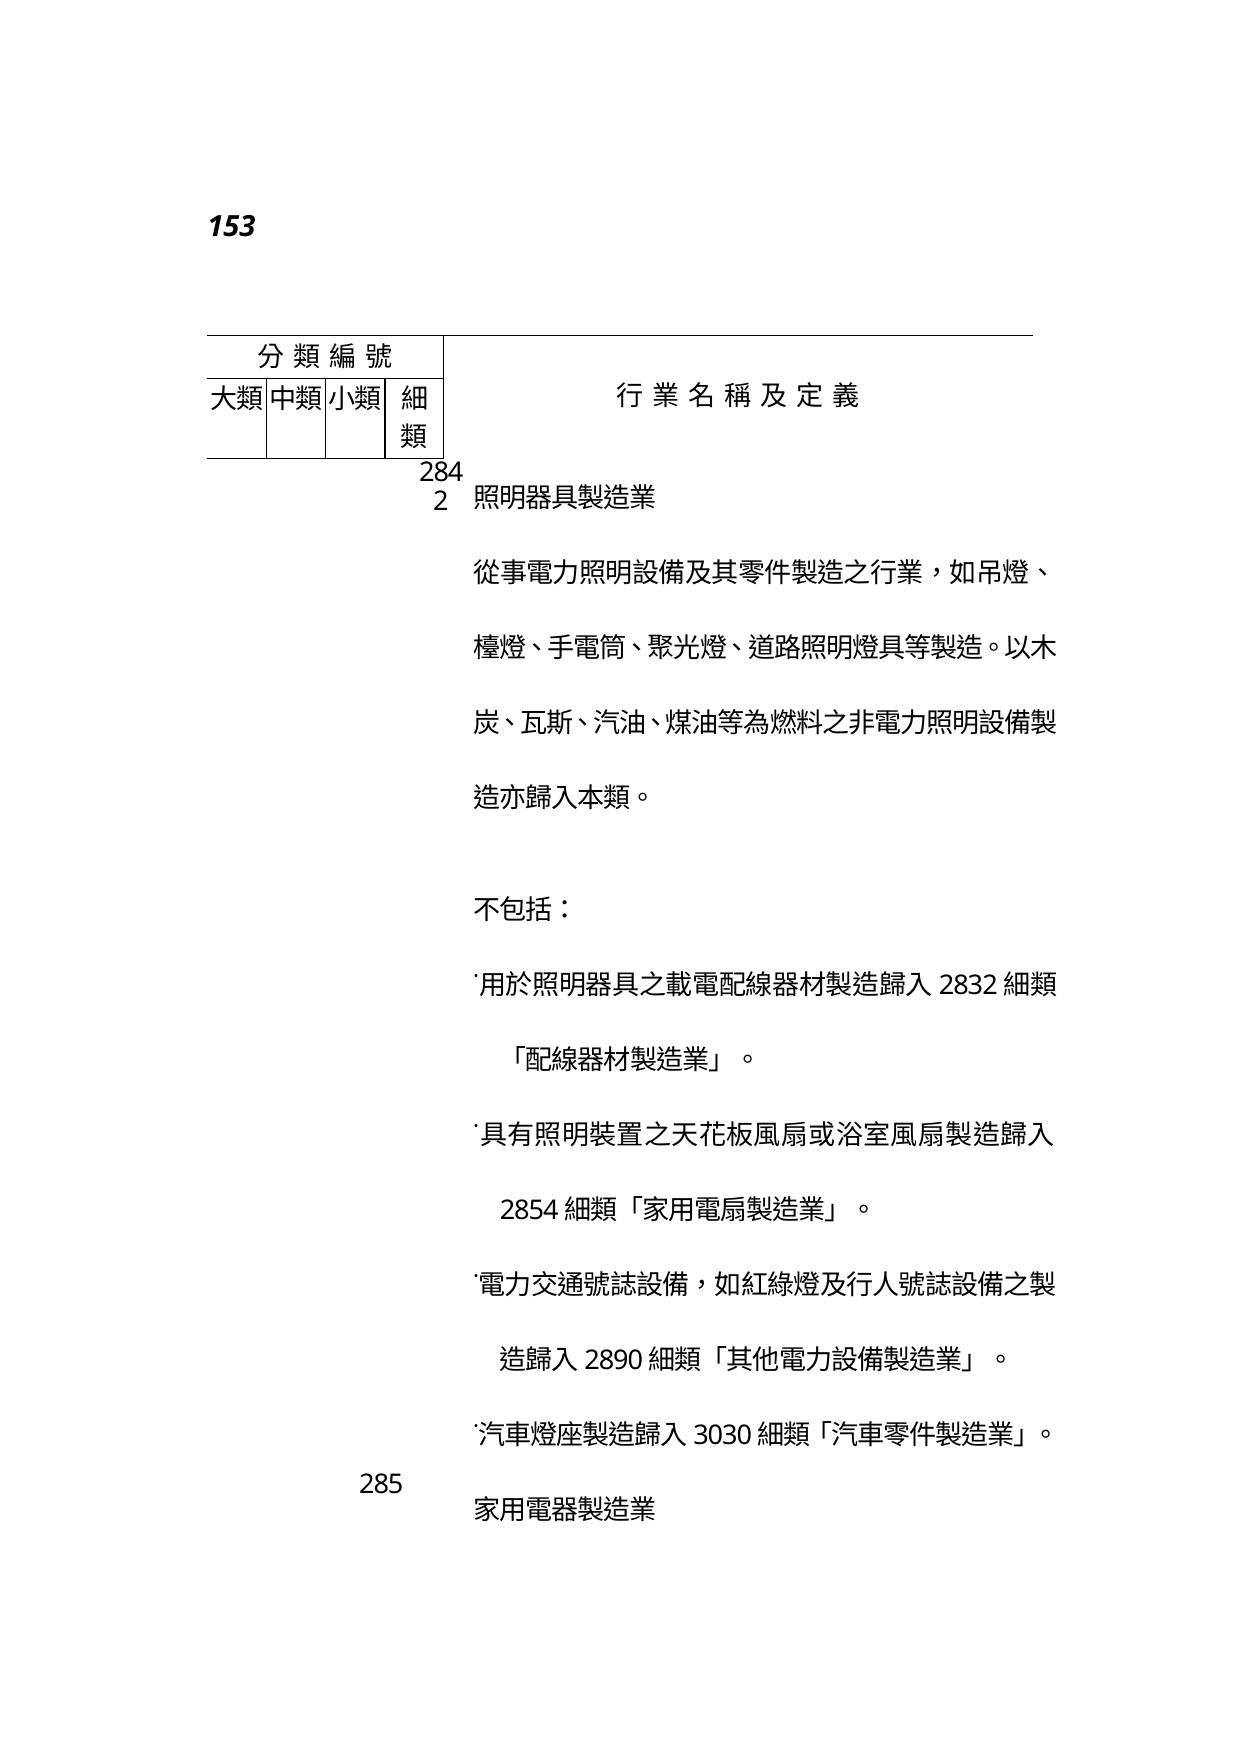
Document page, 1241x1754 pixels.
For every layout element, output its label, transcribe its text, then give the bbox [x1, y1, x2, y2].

table_cell [293, 1470, 351, 1545]
table_header 分 類 編 號 [207, 336, 443, 378]
table_cell 細類 [386, 379, 443, 458]
table_cell [233, 459, 292, 1470]
table_cell 285 [351, 1470, 412, 1545]
table_cell 大類 [207, 379, 266, 458]
table_cell 中類 [267, 379, 325, 458]
table_cell [207, 1470, 233, 1545]
table_cell [207, 459, 233, 1470]
table_cell [1033, 378, 1060, 458]
table_cell 2842 [412, 458, 470, 1470]
table_cell [233, 1470, 292, 1545]
table_cell [351, 459, 412, 1470]
table_cell [412, 1470, 470, 1545]
table_cell 家用電器製造業 [470, 1470, 1060, 1545]
table_header 行 業 名 稱 及 定 義 [444, 336, 1032, 458]
table_cell 照明器具製造業 從事電力照明設備及其零件製造之行業，如吊燈、檯燈、手電筒、聚光燈、道路照明燈具等製造。以木炭、瓦斯、汽油、煤油等為燃料之非電力照明設備製造亦歸入本類。 不包括： ˙用於照明器具之載電配線器材製造歸入2832細類「配線器材製造業」。 ˙具有照明裝置之天花板風扇或浴室風扇製造歸入2854細類「家用電扇製造業」。 ˙電力交通號誌設備，如紅綠燈及行人號誌設備之製造歸入2890細類「其他電力設備製造業」。 ˙汽車燈座製造歸入3030細類「汽車零件製造業」。 [470, 458, 1060, 1470]
table_cell 小類 [326, 379, 384, 458]
table_cell [293, 459, 351, 1470]
table_header [1033, 335, 1060, 378]
